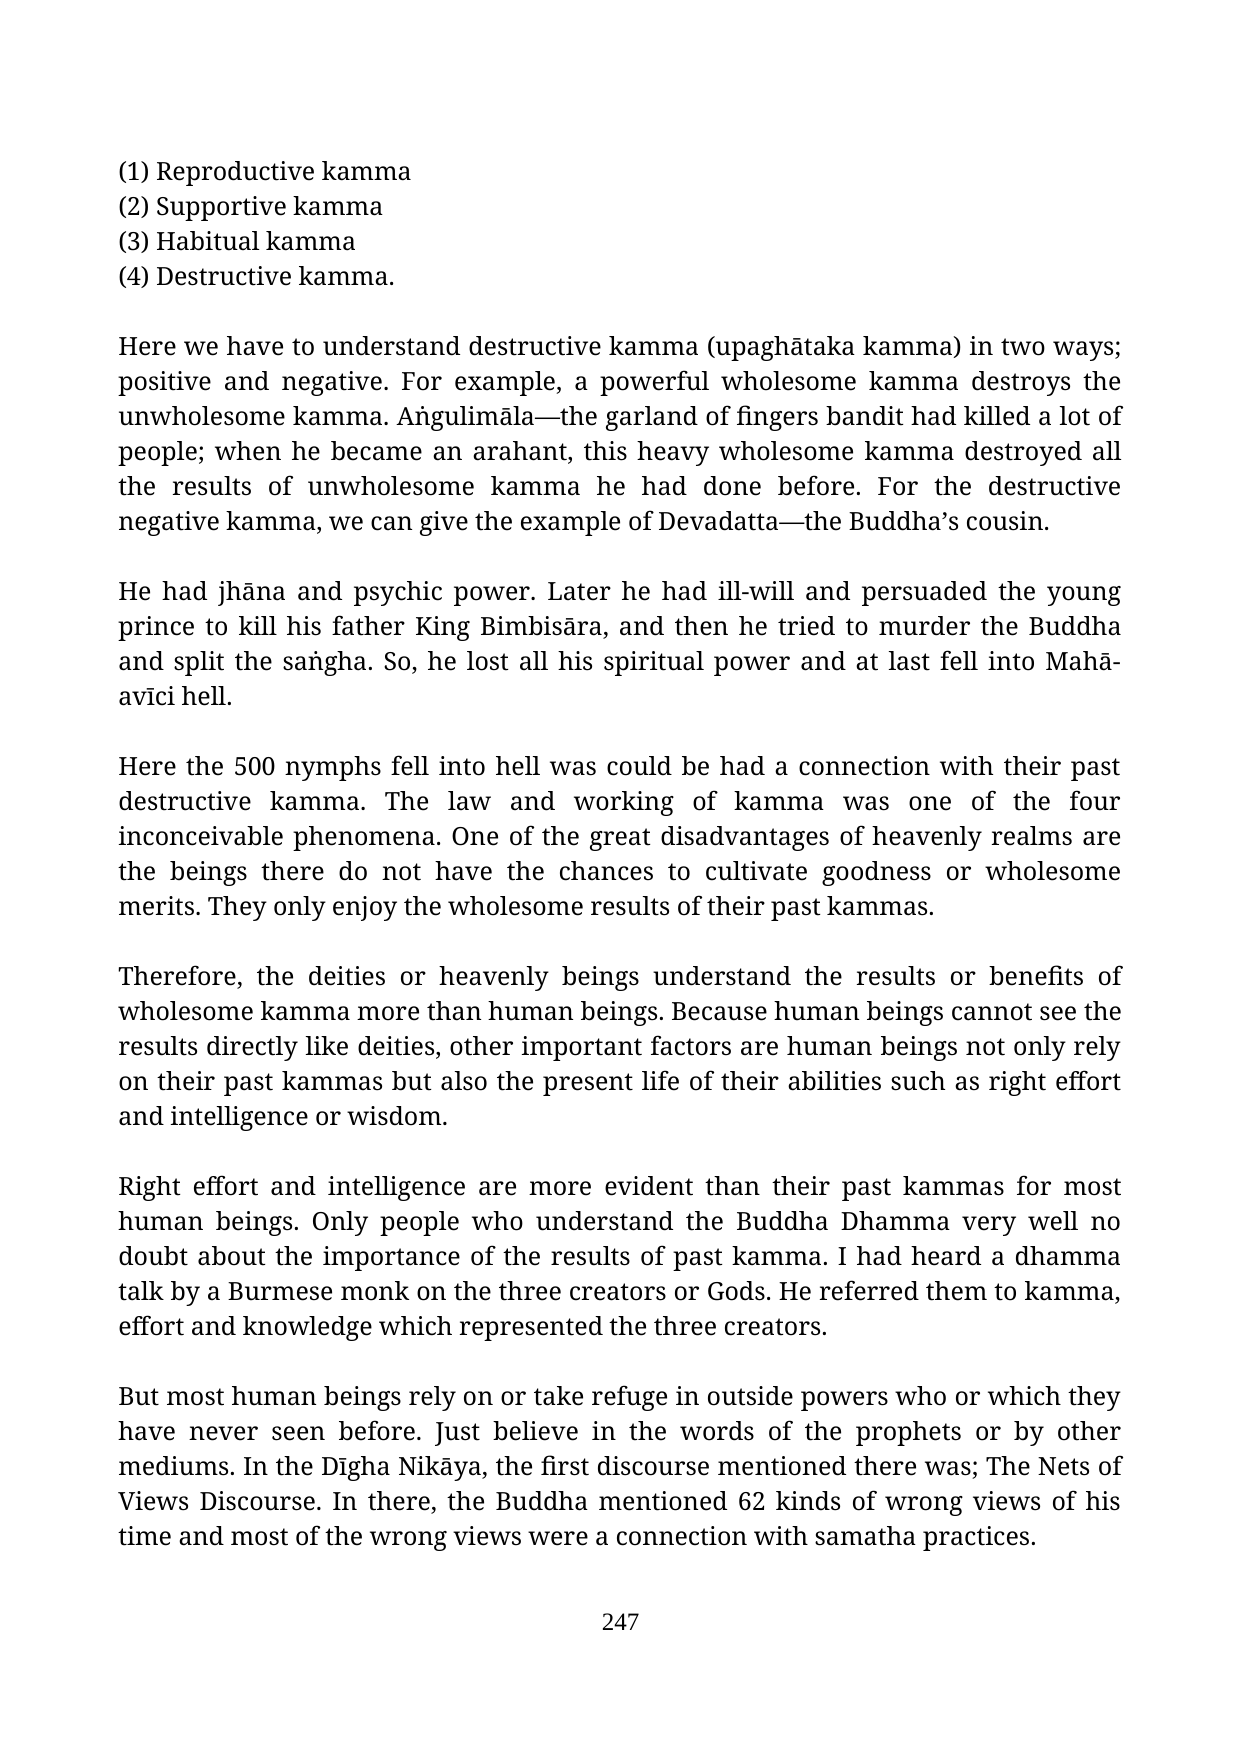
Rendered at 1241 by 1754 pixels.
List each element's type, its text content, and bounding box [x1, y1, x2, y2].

text (1) Reproductive kamma (2) Supportive kamma (3) Habitual kamma (4) Destructive kamma. Here we have to understand destructive kamma (upaghātaka kamma) in two ways; positive and negative. For example, a powerful wholesome kamma destroys the unwholesome kamma. Aṅgulimāla—the garland of fingers bandit had killed a lot of people; when he became an arahant, this heavy wholesome kamma destroyed all the results of unwholesome kamma he had done before. For the destructive negative kamma, we can give the example of Devadatta—the Buddha’s cousin. He had jhāna and psychic power. Later he had ill-will and persuaded the young prince to kill his father King Bimbisāra, and then he tried to murder the Buddha and split the saṅgha. So, he lost all his spiritual power and at last fell into Mahā-avīci hell. Here the 500 nymphs fell into hell was could be had a connection with their past destructive kamma. The law and working of kamma was one of the four inconceivable phenomena. One of the great disadvantages of heavenly realms are the beings there do not have the chances to cultivate goodness or wholesome merits. They only enjoy the wholesome results of their past kammas. Therefore, the deities or heavenly beings understand the results or benefits of wholesome kamma more than human beings. Because human beings cannot see the results directly like deities, other important factors are human beings not only rely on their past kammas but also the present life of their abilities such as right effort and intelligence or wisdom. Right effort and intelligence are more evident than their past kammas for most human beings. Only people who understand the Buddha Dhamma very well no doubt about the importance of the results of past kamma. I had heard a dhamma talk by a Burmese monk on the three creators or Gods. He referred them to kamma, effort and knowledge which represented the three creators. But most human beings rely on or take refuge in outside powers who or which they have never seen before. Just believe in the words of the prophets or by other mediums. In the Dīgha Nikāya, the first discourse mentioned there was; The Nets of Views Discourse. In there, the Buddha mentioned 62 kinds of wrong views of his time and most of the wrong views were a connection with samatha practices. [118, 118, 1122, 1553]
